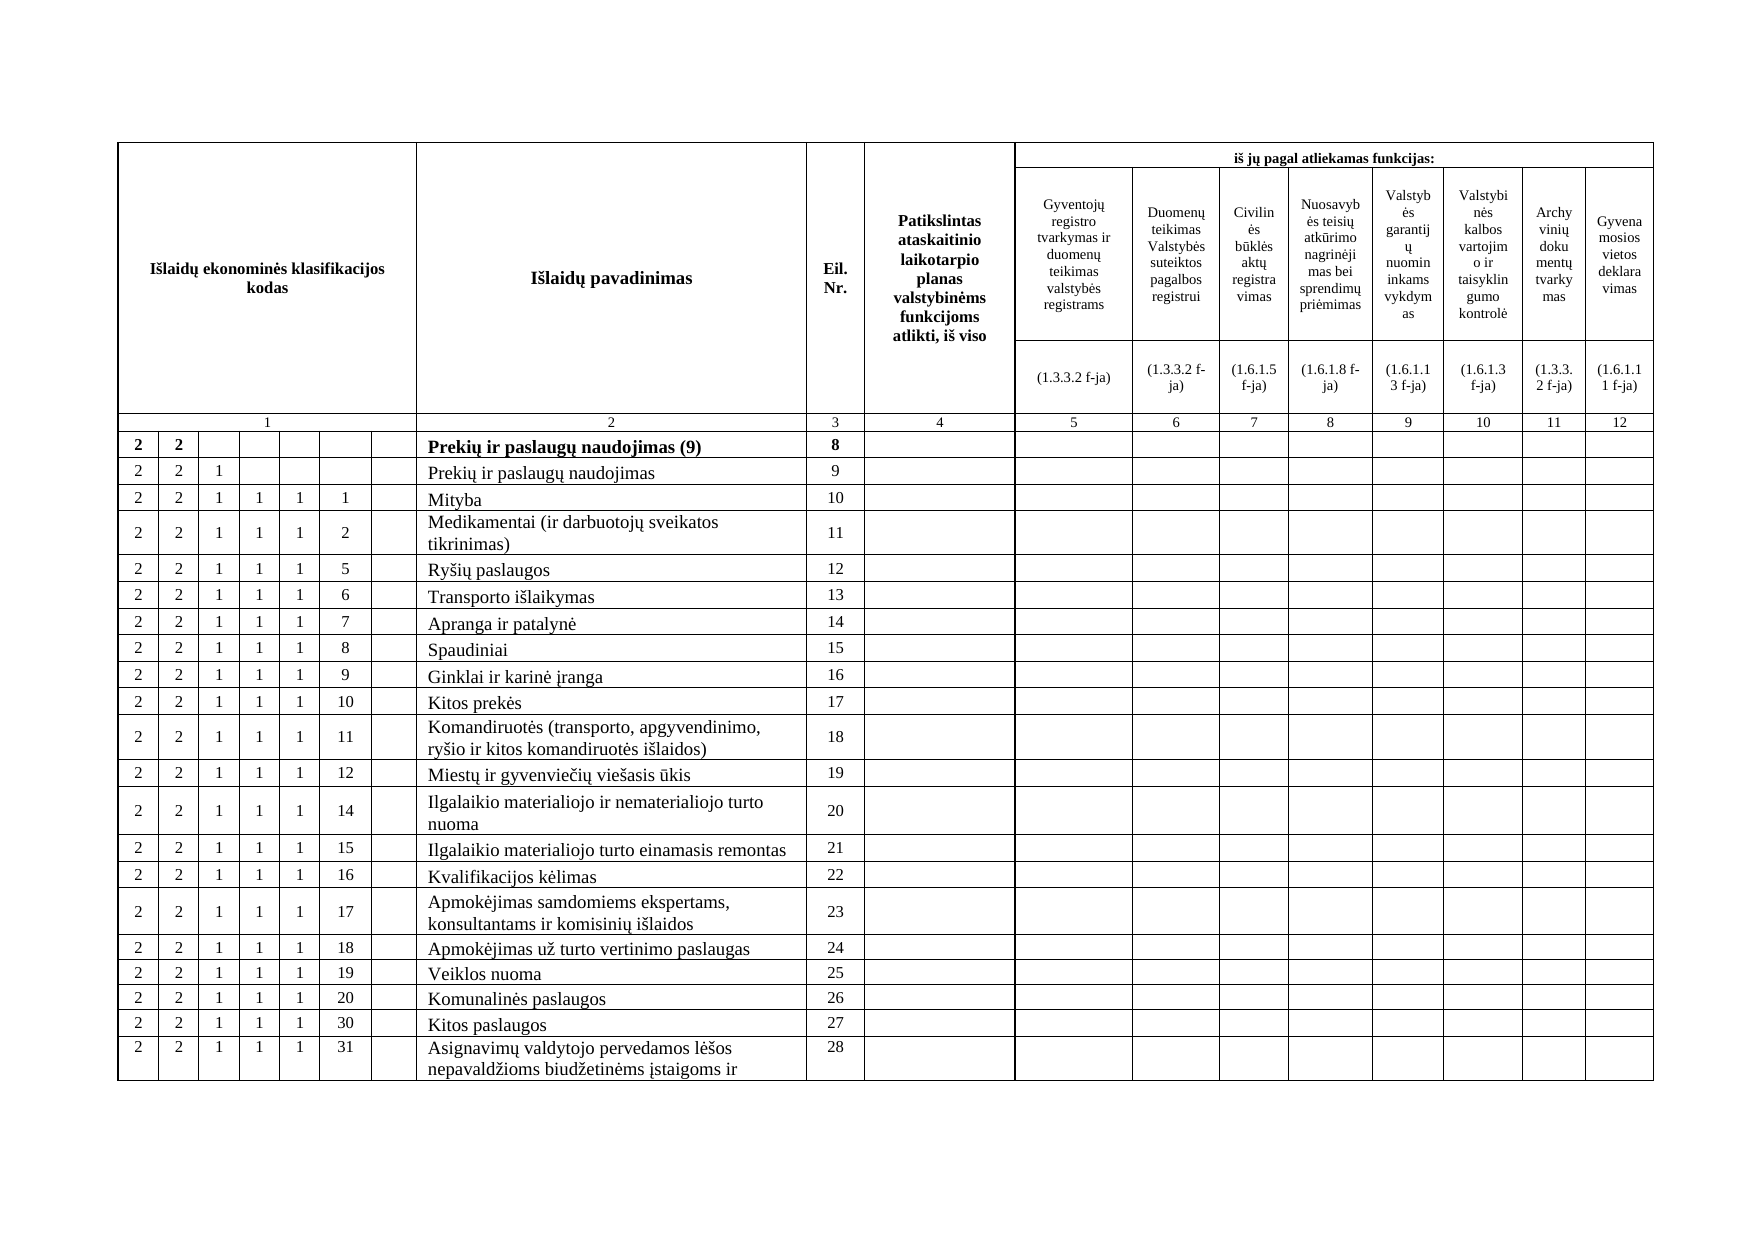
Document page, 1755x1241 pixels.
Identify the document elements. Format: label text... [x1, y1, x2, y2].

table_cell 2 [119, 985, 158, 1009]
table_cell [1016, 662, 1132, 687]
table_cell [1373, 1037, 1443, 1080]
table_cell [1523, 432, 1585, 457]
table_cell 1 [240, 715, 279, 759]
table_cell 2 [119, 511, 158, 554]
table_cell 20 [807, 787, 864, 834]
table_cell 11 [807, 511, 864, 554]
table_cell [1444, 960, 1522, 984]
table_cell 15 [320, 835, 371, 861]
table_cell 2 [159, 662, 198, 687]
table_cell 2 [159, 888, 198, 934]
table_cell [1289, 688, 1372, 714]
table_cell 1 [199, 935, 239, 959]
table_cell 2 [119, 715, 158, 759]
table_cell [372, 635, 416, 661]
table_cell [1220, 511, 1288, 554]
table_header Patikslintas ataskaitinio laikotarpio planas valstybinėms funkcijoms atlikti, iš viso [865, 143, 1014, 413]
table_cell Mityba [417, 485, 806, 510]
table_cell [1586, 432, 1653, 457]
table_cell [1016, 1037, 1132, 1080]
table_cell [372, 688, 416, 714]
table_cell [865, 688, 1014, 714]
table_cell (1.3.3.2 f-ja) [1523, 341, 1585, 413]
table_cell [1373, 511, 1443, 554]
table_cell [1373, 635, 1443, 661]
table_cell Spaudiniai [417, 635, 806, 661]
table_cell [1373, 458, 1443, 484]
table_cell 1 [240, 485, 279, 510]
table_cell 13 [807, 582, 864, 607]
table_cell [372, 985, 416, 1009]
table_cell 11 [1523, 414, 1585, 431]
table_cell [1586, 862, 1653, 887]
table_cell Komandiruotės (transporto, apgyvendinimo, ryšio ir kitos komandiruotės išlaidos) [417, 715, 806, 759]
table_cell [1586, 888, 1653, 934]
table_cell 2 [119, 835, 158, 861]
table_cell [1523, 485, 1585, 510]
table_cell Kitos paslaugos [417, 1010, 806, 1036]
table_cell 20 [320, 985, 371, 1009]
table_cell [1444, 582, 1522, 607]
table_cell [1016, 760, 1132, 786]
table_cell [1444, 985, 1522, 1009]
table_cell [1373, 609, 1443, 634]
table_cell [1523, 1037, 1585, 1080]
table_cell [865, 609, 1014, 634]
table_cell [1016, 432, 1132, 457]
table_cell Prekių ir paslaugų naudojimas [417, 458, 806, 484]
table_cell [1523, 787, 1585, 834]
table_cell (1.3.3.2 f-ja) [1133, 341, 1219, 413]
table_cell 1 [199, 662, 239, 687]
table_cell [1373, 688, 1443, 714]
table_cell 27 [807, 1010, 864, 1036]
table_cell 1 [199, 760, 239, 786]
table_cell 26 [807, 985, 864, 1009]
table_cell [240, 432, 279, 457]
table_cell [1220, 760, 1288, 786]
table_cell [865, 555, 1014, 581]
table_cell [1373, 1010, 1443, 1036]
table_cell [1016, 888, 1132, 934]
table_cell 1 [199, 582, 239, 607]
table_cell [1586, 635, 1653, 661]
table_cell [1016, 511, 1132, 554]
table_cell [1133, 985, 1219, 1009]
table_cell [1289, 458, 1372, 484]
table_cell [1016, 985, 1132, 1009]
table_cell 1 [119, 414, 416, 431]
table_cell [865, 985, 1014, 1009]
table_cell 2 [119, 935, 158, 959]
table_cell 16 [807, 662, 864, 687]
table_cell 1 [280, 985, 319, 1009]
table_cell 1 [240, 609, 279, 634]
table_cell [1586, 985, 1653, 1009]
table_header Išlaidų ekonominės klasifikacijos kodas [119, 143, 416, 413]
table_cell [1133, 609, 1219, 634]
table_cell Valstybinės kalbos vartojimo ir taisyklingumo kontrolė [1444, 168, 1522, 340]
table_cell [1289, 862, 1372, 887]
table_cell 1 [280, 511, 319, 554]
table_cell [1586, 1037, 1653, 1080]
table_cell Ginklai ir karinė įranga [417, 662, 806, 687]
table_cell 14 [320, 787, 371, 834]
table_cell [1133, 960, 1219, 984]
table_header iš jų pagal atliekamas funkcijas: [1016, 143, 1653, 167]
table_cell (1.6.1.8 f-ja) [1289, 341, 1372, 413]
table_cell 4 [865, 414, 1014, 431]
table_cell 1 [280, 787, 319, 834]
table_cell [1373, 485, 1443, 510]
table_cell 1 [280, 662, 319, 687]
table_cell [1586, 935, 1653, 959]
table_cell 2 [159, 985, 198, 1009]
table_cell [1289, 432, 1372, 457]
table_cell [1289, 935, 1372, 959]
table_cell [372, 835, 416, 861]
table_cell 2 [159, 960, 198, 984]
table_cell 18 [320, 935, 371, 959]
table_cell 1 [240, 1010, 279, 1036]
table_cell [865, 760, 1014, 786]
table_cell 12 [320, 760, 371, 786]
table_cell [865, 511, 1014, 554]
table_cell [1016, 862, 1132, 887]
table_cell 5 [1016, 414, 1132, 431]
table_cell 18 [807, 715, 864, 759]
table_cell Ilgalaikio materialiojo ir nematerialiojo turto nuoma [417, 787, 806, 834]
table_cell [1289, 485, 1372, 510]
table_cell 31 [320, 1037, 371, 1080]
table_cell [1373, 760, 1443, 786]
table_cell [1523, 635, 1585, 661]
table_cell [1373, 582, 1443, 607]
table_cell [865, 1010, 1014, 1036]
table_cell 1 [280, 760, 319, 786]
table_cell [280, 432, 319, 457]
table_cell [1133, 688, 1219, 714]
table_cell 1 [199, 960, 239, 984]
table_cell [1586, 835, 1653, 861]
table_cell [1523, 960, 1585, 984]
table_cell Prekių ir paslaugų naudojimas (9) [417, 432, 806, 457]
table_cell [865, 662, 1014, 687]
table_cell [1373, 888, 1443, 934]
table_cell [1133, 862, 1219, 887]
table_cell 10 [320, 688, 371, 714]
table_cell [1444, 760, 1522, 786]
table_cell [1220, 582, 1288, 607]
table_cell 2 [119, 862, 158, 887]
table_cell [1444, 458, 1522, 484]
table_cell [1289, 1010, 1372, 1036]
table_cell [1523, 458, 1585, 484]
table_cell [1444, 1010, 1522, 1036]
table_cell [1444, 715, 1522, 759]
table_cell 1 [240, 635, 279, 661]
table_cell 1 [199, 787, 239, 834]
table_cell [1289, 609, 1372, 634]
table_cell 1 [240, 985, 279, 1009]
table_cell [1133, 1037, 1219, 1080]
table_cell 1 [240, 582, 279, 607]
table_cell 19 [807, 760, 864, 786]
table_cell 1 [199, 688, 239, 714]
table_cell [1016, 787, 1132, 834]
table_cell [1444, 862, 1522, 887]
table_cell 22 [807, 862, 864, 887]
table_cell 14 [807, 609, 864, 634]
table_cell [1016, 485, 1132, 510]
table_cell [1523, 715, 1585, 759]
table_cell [199, 432, 239, 457]
table_cell 8 [807, 432, 864, 457]
table_cell [1373, 787, 1443, 834]
table_cell Ilgalaikio materialiojo turto einamasis remontas [417, 835, 806, 861]
table_cell [1586, 715, 1653, 759]
table_cell 1 [240, 960, 279, 984]
table_cell Transporto išlaikymas [417, 582, 806, 607]
table_cell [1133, 555, 1219, 581]
table_cell [1133, 485, 1219, 510]
table_cell [372, 555, 416, 581]
table_cell [1289, 662, 1372, 687]
table_cell [1444, 635, 1522, 661]
table_cell [1586, 662, 1653, 687]
table_cell (1.6.1.5 f-ja) [1220, 341, 1288, 413]
table_cell [1523, 511, 1585, 554]
table_cell [865, 458, 1014, 484]
table_cell [1586, 458, 1653, 484]
table_cell [372, 862, 416, 887]
table_cell 1 [240, 862, 279, 887]
table_cell 1 [240, 760, 279, 786]
table_cell 2 [159, 582, 198, 607]
table_cell [1220, 485, 1288, 510]
table_cell [1220, 985, 1288, 1009]
table_cell [1444, 888, 1522, 934]
table_cell 1 [240, 787, 279, 834]
table_cell [1289, 787, 1372, 834]
table_cell 1 [240, 935, 279, 959]
table_cell [1586, 787, 1653, 834]
table_cell [372, 715, 416, 759]
table_cell [1444, 609, 1522, 634]
table_header Eil. Nr. [807, 143, 864, 413]
table_cell [320, 458, 371, 484]
table_cell [1133, 511, 1219, 554]
table_cell Archyvinių dokumentų tvarkymas [1523, 168, 1585, 340]
table_cell (1.6.1.13 f-ja) [1373, 341, 1443, 413]
table_cell 6 [1133, 414, 1219, 431]
table_cell [865, 582, 1014, 607]
table_cell [1133, 760, 1219, 786]
table_cell 2 [119, 688, 158, 714]
table_cell [1373, 835, 1443, 861]
table_cell [865, 1037, 1014, 1080]
table_cell [1289, 985, 1372, 1009]
table_cell [1586, 485, 1653, 510]
table_cell 1 [240, 511, 279, 554]
table_cell 2 [159, 787, 198, 834]
table_cell [1523, 609, 1585, 634]
table_cell [320, 432, 371, 457]
table_cell [1133, 458, 1219, 484]
table_cell [865, 432, 1014, 457]
table_cell 1 [280, 635, 319, 661]
table_cell 1 [199, 1010, 239, 1036]
table_cell [865, 635, 1014, 661]
table_cell [1016, 688, 1132, 714]
table_cell 2 [159, 458, 198, 484]
table_cell 16 [320, 862, 371, 887]
table_cell 2 [119, 662, 158, 687]
table_cell [1523, 888, 1585, 934]
table_cell [372, 511, 416, 554]
table_cell [1220, 1010, 1288, 1036]
table_cell [1220, 715, 1288, 759]
table_cell 11 [320, 715, 371, 759]
table_cell 1 [199, 715, 239, 759]
table_cell 30 [320, 1010, 371, 1036]
table_cell [1016, 458, 1132, 484]
table_cell [1133, 1010, 1219, 1036]
table_cell 19 [320, 960, 371, 984]
table_cell [1586, 555, 1653, 581]
table_cell 2 [119, 609, 158, 634]
table_cell Komunalinės paslaugos [417, 985, 806, 1009]
table_cell 2 [417, 414, 806, 431]
table_cell [865, 715, 1014, 759]
table_cell 1 [280, 555, 319, 581]
table_cell 7 [320, 609, 371, 634]
table_cell [372, 609, 416, 634]
table_cell Apmokėjimas už turto vertinimo paslaugas [417, 935, 806, 959]
table_cell [1220, 555, 1288, 581]
table_cell 15 [807, 635, 864, 661]
table_cell [1220, 635, 1288, 661]
table_cell [865, 835, 1014, 861]
table_cell [1444, 787, 1522, 834]
table_cell 2 [159, 715, 198, 759]
table_cell 1 [199, 609, 239, 634]
table_cell [1444, 935, 1522, 959]
table_cell 21 [807, 835, 864, 861]
table_cell Apranga ir patalynė [417, 609, 806, 634]
table_cell 25 [807, 960, 864, 984]
table_cell 1 [280, 609, 319, 634]
table_cell [1373, 662, 1443, 687]
table_cell [1016, 609, 1132, 634]
table_cell [1586, 1010, 1653, 1036]
table_cell 2 [159, 609, 198, 634]
table_cell [1220, 1037, 1288, 1080]
table_cell 24 [807, 935, 864, 959]
table_cell [1220, 662, 1288, 687]
table_cell [1373, 715, 1443, 759]
table_cell [1289, 760, 1372, 786]
table_cell 2 [159, 485, 198, 510]
table_cell [1220, 935, 1288, 959]
table_cell [1523, 1010, 1585, 1036]
table_cell [1444, 485, 1522, 510]
table_cell 2 [119, 1037, 158, 1080]
table_cell 1 [199, 511, 239, 554]
table_cell 1 [280, 1010, 319, 1036]
table_cell [1133, 787, 1219, 834]
table_cell 2 [159, 432, 198, 457]
table_cell [1523, 985, 1585, 1009]
table_cell [1133, 888, 1219, 934]
table_cell [1289, 715, 1372, 759]
table_cell 1 [280, 582, 319, 607]
table_cell 1 [280, 935, 319, 959]
table_cell 1 [199, 835, 239, 861]
table_cell Asignavimų valdytojo pervedamos lėšos nepavaldžioms biudžetinėms įstaigoms ir [417, 1037, 806, 1080]
table_cell 6 [320, 582, 371, 607]
table_cell [1373, 935, 1443, 959]
table_cell 1 [280, 960, 319, 984]
table_cell 10 [807, 485, 864, 510]
table_cell [865, 888, 1014, 934]
table_cell 2 [119, 760, 158, 786]
table_cell 28 [807, 1037, 864, 1080]
table_cell 2 [159, 1037, 198, 1080]
table_cell [372, 582, 416, 607]
table_cell [1586, 760, 1653, 786]
table_cell [1220, 609, 1288, 634]
table_cell [1016, 715, 1132, 759]
table_cell 1 [199, 888, 239, 934]
table_cell [1133, 935, 1219, 959]
table_cell [1220, 432, 1288, 457]
table_cell [372, 662, 416, 687]
table_cell 1 [199, 985, 239, 1009]
table_cell 8 [320, 635, 371, 661]
table_cell [372, 760, 416, 786]
table_cell [865, 787, 1014, 834]
table_cell 1 [280, 835, 319, 861]
table_cell 12 [1586, 414, 1653, 431]
table_cell [1444, 511, 1522, 554]
table_cell [1133, 662, 1219, 687]
table_cell 1 [240, 835, 279, 861]
table_cell [1373, 960, 1443, 984]
table_cell 1 [240, 662, 279, 687]
table_cell Valstybės garantijų nuomininkams vykdymas [1373, 168, 1443, 340]
table_cell [1444, 662, 1522, 687]
table_cell Duomenų teikimas Valstybės suteiktos pagalbos registrui [1133, 168, 1219, 340]
table_cell [1016, 555, 1132, 581]
table_cell 5 [320, 555, 371, 581]
table_cell Civilinės būklės aktų registravimas [1220, 168, 1288, 340]
table_cell [1586, 582, 1653, 607]
table_cell [1220, 835, 1288, 861]
table_cell 2 [159, 688, 198, 714]
table_cell [1289, 511, 1372, 554]
table_cell [1586, 511, 1653, 554]
table_cell 1 [280, 862, 319, 887]
table_cell Nuosavybės teisių atkūrimo nagrinėjimas bei sprendimų priėmimas [1289, 168, 1372, 340]
table_cell [1586, 960, 1653, 984]
table_cell [372, 1010, 416, 1036]
table_cell [1016, 635, 1132, 661]
table_cell [1220, 960, 1288, 984]
table_cell 2 [119, 960, 158, 984]
table_cell [1133, 715, 1219, 759]
table_cell [1016, 582, 1132, 607]
table_cell [1523, 555, 1585, 581]
table_cell (1.6.1.3 f-ja) [1444, 341, 1522, 413]
table_cell [1289, 888, 1372, 934]
table_cell [1016, 960, 1132, 984]
table_cell [1016, 935, 1132, 959]
table_cell [1016, 1010, 1132, 1036]
table_cell [1133, 635, 1219, 661]
table_cell [1220, 688, 1288, 714]
table_cell 2 [119, 888, 158, 934]
table_cell 2 [159, 935, 198, 959]
table_cell Medikamentai (ir darbuotojų sveikatos tikrinimas) [417, 511, 806, 554]
table_cell [865, 960, 1014, 984]
table_cell 9 [1373, 414, 1443, 431]
table_cell Miestų ir gyvenviečių viešasis ūkis [417, 760, 806, 786]
table_cell 2 [119, 787, 158, 834]
table_cell 2 [119, 432, 158, 457]
table_cell [1373, 555, 1443, 581]
table_cell Ryšių paslaugos [417, 555, 806, 581]
table_cell 1 [199, 555, 239, 581]
table_cell 2 [159, 511, 198, 554]
table_cell 1 [280, 485, 319, 510]
table_cell [1289, 555, 1372, 581]
table_cell 23 [807, 888, 864, 934]
table_cell 2 [119, 635, 158, 661]
table_cell 1 [199, 635, 239, 661]
table_cell 2 [159, 635, 198, 661]
table_cell [1289, 1037, 1372, 1080]
table_cell 1 [199, 1037, 239, 1080]
table_cell 17 [320, 888, 371, 934]
table_cell [1289, 582, 1372, 607]
table_cell 1 [280, 1037, 319, 1080]
table_cell 2 [159, 835, 198, 861]
table_cell [865, 485, 1014, 510]
table_cell Kitos prekės [417, 688, 806, 714]
table_cell [372, 888, 416, 934]
table_cell [1523, 688, 1585, 714]
table_cell 1 [240, 1037, 279, 1080]
table_cell 9 [807, 458, 864, 484]
table_cell [1220, 458, 1288, 484]
table_cell 1 [240, 555, 279, 581]
table_cell [372, 485, 416, 510]
table_cell 1 [280, 888, 319, 934]
table_cell [372, 1037, 416, 1080]
table_cell 2 [119, 555, 158, 581]
table_cell 1 [199, 485, 239, 510]
table_cell [1133, 582, 1219, 607]
table_cell 2 [159, 760, 198, 786]
table_cell [1220, 862, 1288, 887]
table_cell [1586, 609, 1653, 634]
table_cell [1133, 835, 1219, 861]
table_cell [1373, 432, 1443, 457]
table_cell 1 [199, 458, 239, 484]
table_cell [280, 458, 319, 484]
table_cell [1523, 835, 1585, 861]
table_cell [372, 787, 416, 834]
table_cell [1523, 935, 1585, 959]
table_cell [1016, 835, 1132, 861]
table_cell [1523, 582, 1585, 607]
table_cell [1523, 862, 1585, 887]
table_cell [372, 960, 416, 984]
table_cell [1444, 835, 1522, 861]
table_cell 1 [240, 888, 279, 934]
table_cell [1444, 688, 1522, 714]
table_cell 1 [320, 485, 371, 510]
table_cell 1 [280, 715, 319, 759]
table_cell 2 [159, 862, 198, 887]
table_cell 2 [159, 555, 198, 581]
table_cell 9 [320, 662, 371, 687]
table_header Išlaidų pavadinimas [417, 143, 806, 413]
table_cell [1444, 555, 1522, 581]
table_cell 17 [807, 688, 864, 714]
table_cell 2 [320, 511, 371, 554]
table_cell [865, 862, 1014, 887]
table_cell [1289, 835, 1372, 861]
table_cell 2 [119, 582, 158, 607]
table_cell [372, 935, 416, 959]
table_cell [372, 458, 416, 484]
table_cell [372, 432, 416, 457]
table_cell [1373, 985, 1443, 1009]
table_cell [1444, 1037, 1522, 1080]
table_cell 1 [199, 862, 239, 887]
table_cell [1586, 688, 1653, 714]
table_cell Veiklos nuoma [417, 960, 806, 984]
table_cell (1.3.3.2 f-ja) [1016, 341, 1132, 413]
table_cell [1373, 862, 1443, 887]
table_cell 1 [240, 688, 279, 714]
table_cell [1523, 760, 1585, 786]
table_cell [240, 458, 279, 484]
table_cell 3 [807, 414, 864, 431]
table_cell Kvalifikacijos kėlimas [417, 862, 806, 887]
table_cell [1523, 662, 1585, 687]
table_cell [1133, 432, 1219, 457]
table_cell Apmokėjimas samdomiems ekspertams, konsultantams ir komisinių išlaidos [417, 888, 806, 934]
table_cell 2 [119, 485, 158, 510]
table_cell [1444, 432, 1522, 457]
table_cell 7 [1220, 414, 1288, 431]
table_cell [865, 935, 1014, 959]
table_cell Gyventojų registro tvarkymas ir duomenų teikimas valstybės registrams [1016, 168, 1132, 340]
table_cell Gyvenamosios vietos deklaravimas [1586, 168, 1653, 340]
table_cell [1220, 787, 1288, 834]
table_cell 2 [119, 458, 158, 484]
table_cell (1.6.1.11 f-ja) [1586, 341, 1653, 413]
table_cell [1289, 635, 1372, 661]
table_cell [1220, 888, 1288, 934]
table_cell 2 [119, 1010, 158, 1036]
table_cell [1289, 960, 1372, 984]
table_cell 1 [280, 688, 319, 714]
table_cell 2 [159, 1010, 198, 1036]
table_cell 10 [1444, 414, 1522, 431]
table_cell 8 [1289, 414, 1372, 431]
table_cell 12 [807, 555, 864, 581]
